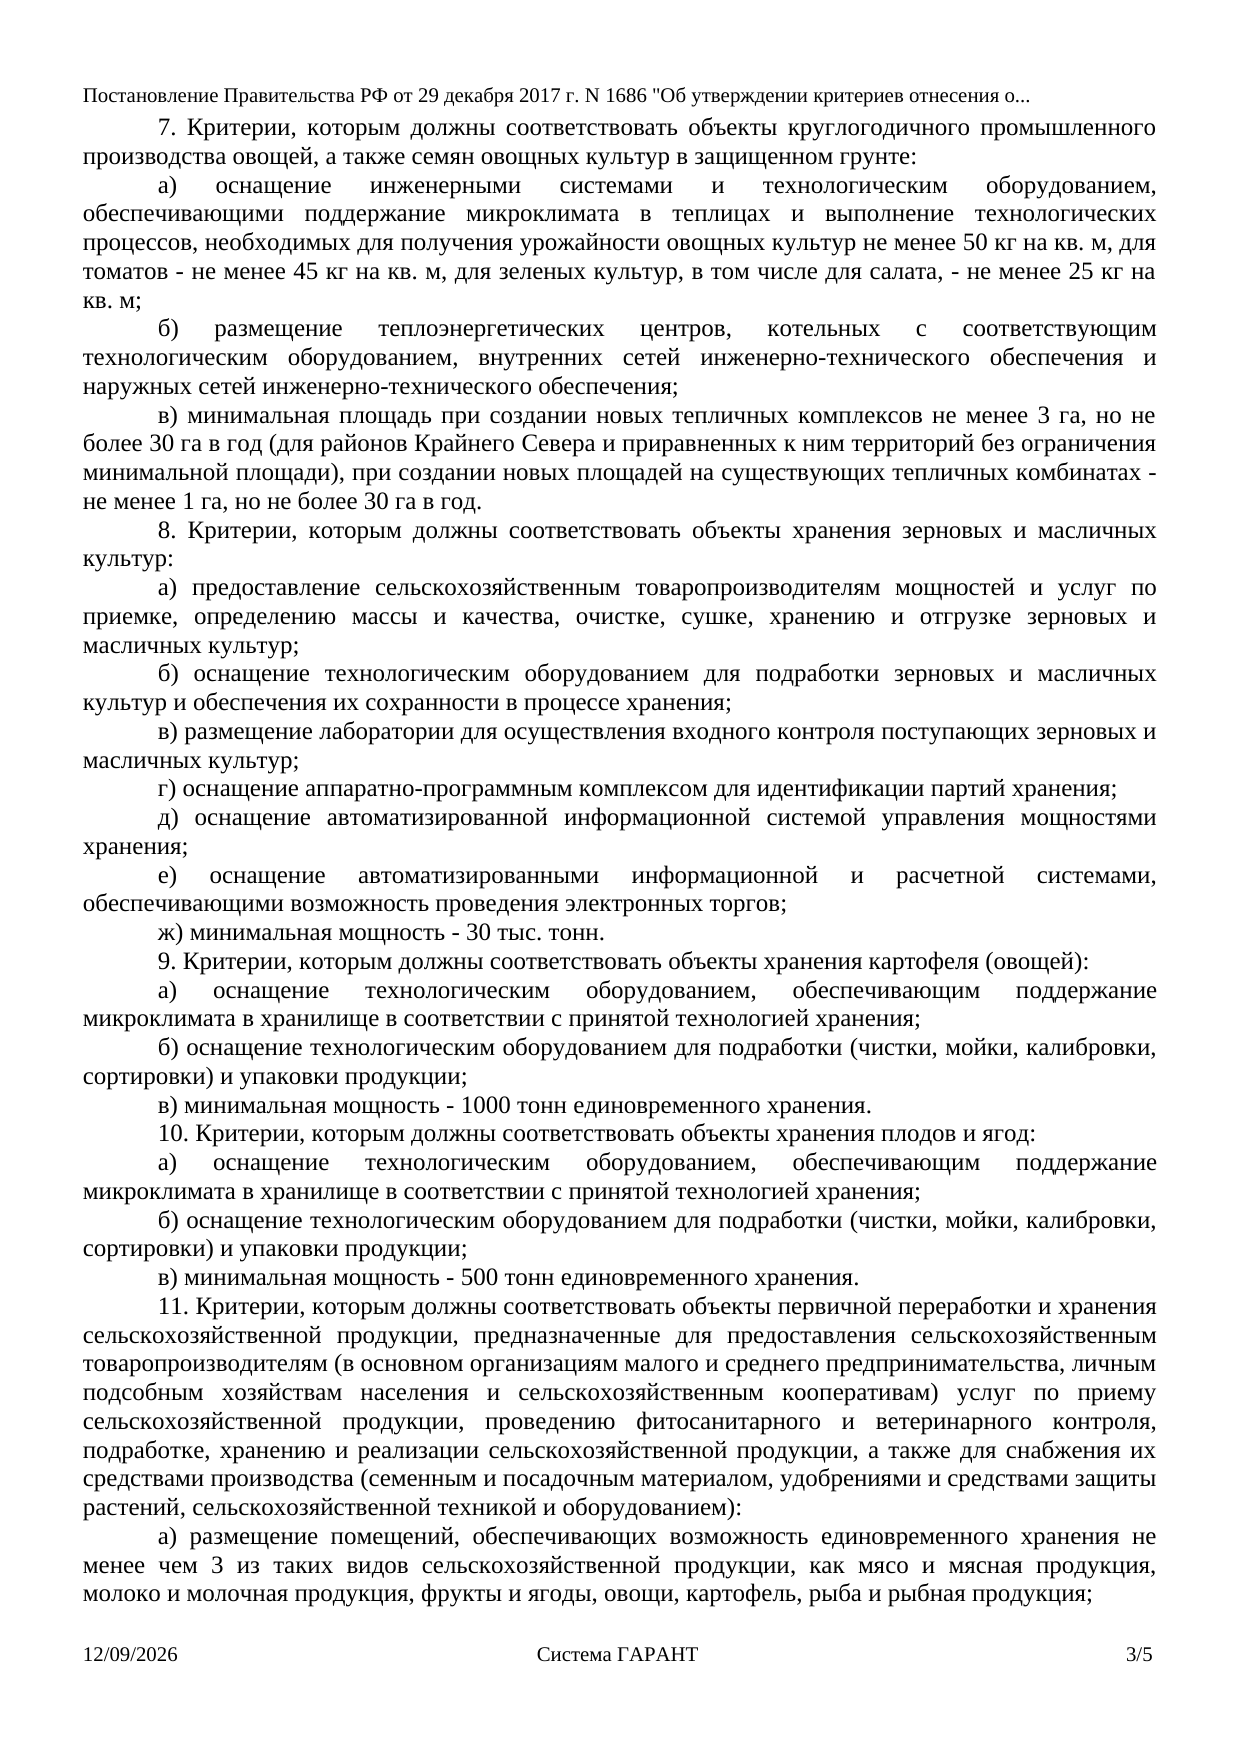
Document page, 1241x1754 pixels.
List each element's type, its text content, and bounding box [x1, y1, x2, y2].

text б) размещение теплоэнергетических центров, котельных с соответствующим технологическим оборудованием, внутренних сетей инженерно-технического обеспечения и наружных сетей инженерно-технического обеспечения; [83, 313, 1157, 400]
text д) оснащение автоматизированной информационной системой управления мощностями хранения; [83, 802, 1157, 860]
text а) оснащение инженерными системами и технологическим оборудованием, обеспечивающими поддержание микроклимата в теплицах и выполнение технологических процессов, необходимых для получения урожайности овощных культур не менее 50 кг на кв. м, для томатов - не менее 45 кг на кв. м, для зеленых культур, в том числе для салата, - не менее 25 кг на кв. м; [83, 170, 1157, 313]
text б) оснащение технологическим оборудованием для подработки зерновых и масличных культур и обеспечения их сохранности в процессе хранения; [83, 658, 1157, 716]
text г) оснащение аппаратно-программным комплексом для идентификации партий хранения; [83, 773, 1157, 802]
text 8. Критерии, которым должны соответствовать объекты хранения зерновых и масличных культур: [83, 515, 1157, 572]
text ж) минимальная мощность - 30 тыс. тонн. [83, 917, 1157, 946]
text в) минимальная мощность - 500 тонн единовременного хранения. [83, 1262, 1157, 1291]
text в) минимальная мощность - 1000 тонн единовременного хранения. [83, 1090, 1157, 1118]
text е) оснащение автоматизированными информационной и расчетной системами, обеспечивающими возможность проведения электронных торгов; [83, 860, 1157, 917]
text в) минимальная площадь при создании новых тепличных комплексов не менее 3 га, но не более 30 га в год (для районов Крайнего Севера и приравненных к ним территорий без ограничения минимальной площади), при создании новых площадей на существующих тепличных комбинатах - не менее 1 га, но не более 30 га в год. [83, 400, 1157, 515]
text а) предоставление сельскохозяйственным товаропроизводителям мощностей и услуг по приемке, определению массы и качества, очистке, сушке, хранению и отгрузке зерновых и масличных культур; [83, 572, 1157, 658]
text 7. Критерии, которым должны соответствовать объекты круглогодичного промышленного производства овощей, а также семян овощных культур в защищенном грунте: [83, 112, 1157, 170]
text б) оснащение технологическим оборудованием для подработки (чистки, мойки, калибровки, сортировки) и упаковки продукции; [83, 1205, 1157, 1262]
text 9. Критерии, которым должны соответствовать объекты хранения картофеля (овощей): [83, 946, 1157, 975]
text а) размещение помещений, обеспечивающих возможность единовременного хранения не менее чем 3 из таких видов сельскохозяйственной продукции, как мясо и мясная продукция, молоко и молочная продукция, фрукты и ягоды, овощи, картофель, рыба и рыбная продукция; [83, 1521, 1157, 1607]
text а) оснащение технологическим оборудованием, обеспечивающим поддержание микроклимата в хранилище в соответствии с принятой технологией хранения; [83, 1147, 1157, 1205]
text 11. Критерии, которым должны соответствовать объекты первичной переработки и хранения сельскохозяйственной продукции, предназначенные для предоставления сельскохозяйственным товаропроизводителям (в основном организациям малого и среднего предпринимательства, личным подсобным хозяйствам населения и сельскохозяйственным кооперативам) услуг по приему сельскохозяйственной продукции, проведению фитосанитарного и ветеринарного контроля, подработке, хранению и реализации сельскохозяйственной продукции, а также для снабжения их средствами производства (семенным и посадочным материалом, удобрениями и средствами защиты растений, сельскохозяйственной техникой и оборудованием): [83, 1291, 1157, 1521]
text а) оснащение технологическим оборудованием, обеспечивающим поддержание микроклимата в хранилище в соответствии с принятой технологией хранения; [83, 975, 1157, 1032]
text 10. Критерии, которым должны соответствовать объекты хранения плодов и ягод: [83, 1118, 1157, 1147]
text в) размещение лаборатории для осуществления входного контроля поступающих зерновых и масличных культур; [83, 716, 1157, 773]
text б) оснащение технологическим оборудованием для подработки (чистки, мойки, калибровки, сортировки) и упаковки продукции; [83, 1032, 1157, 1090]
